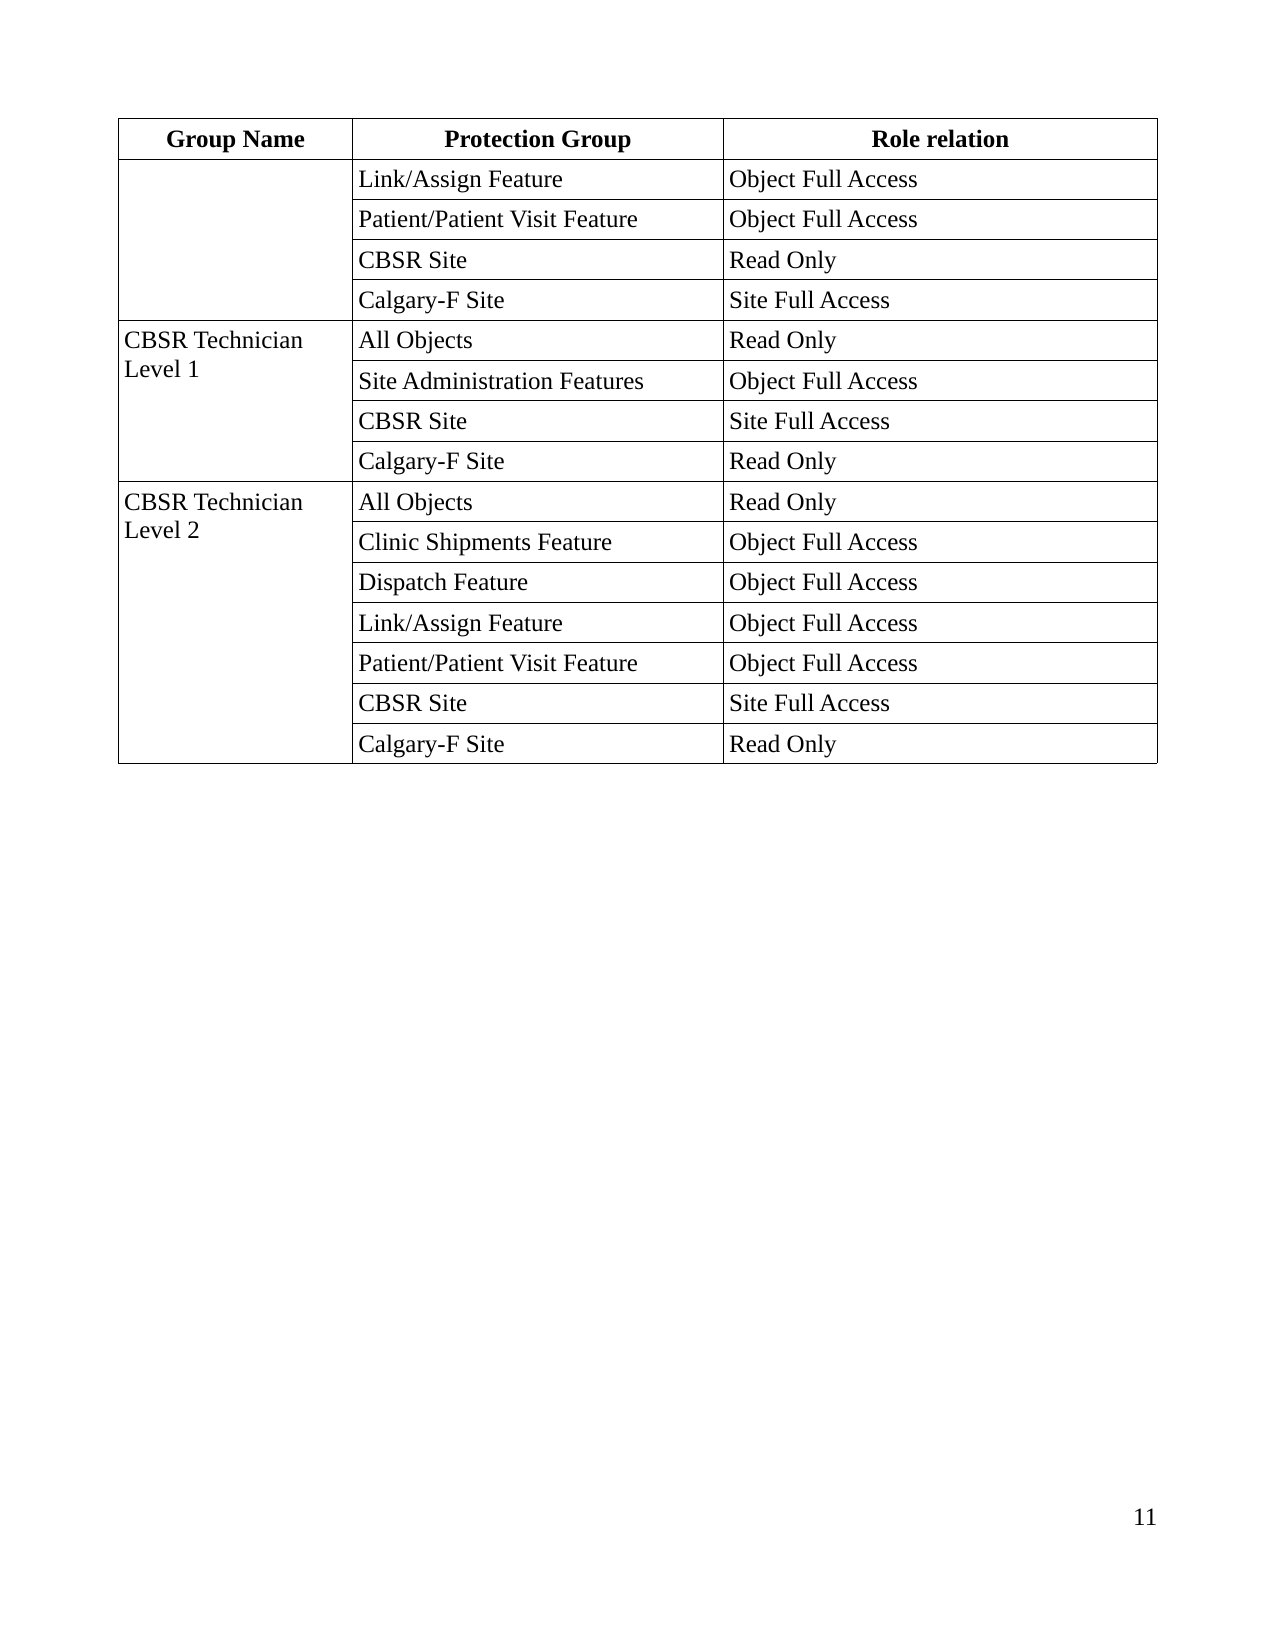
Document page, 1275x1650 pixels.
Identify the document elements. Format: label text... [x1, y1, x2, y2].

table_cell Object Full Access [724, 563, 1157, 602]
table_cell Read Only [724, 321, 1157, 360]
table_cell All Objects [353, 321, 723, 360]
table_cell Read Only [724, 240, 1157, 279]
table_cell [119, 160, 352, 320]
table_cell CBSR Site [353, 240, 723, 279]
table_cell Calgary-F Site [353, 280, 723, 320]
table_cell Object Full Access [724, 361, 1157, 400]
table_cell Read Only [724, 482, 1157, 521]
table_cell CBSR Technician Level 1 [119, 321, 352, 481]
table_cell Calgary-F Site [353, 442, 723, 481]
table_cell Link/Assign Feature [353, 603, 723, 642]
table_cell Dispatch Feature [353, 563, 723, 602]
table_cell Clinic Shipments Feature [353, 522, 723, 562]
table_cell Object Full Access [724, 643, 1157, 682]
table_cell Link/Assign Feature [353, 160, 723, 199]
table_cell Object Full Access [724, 160, 1157, 199]
table_cell All Objects [353, 482, 723, 521]
table_cell CBSR Technician Level 2 [119, 482, 352, 763]
table_header Group Name [119, 119, 352, 158]
table_cell Patient/Patient Visit Feature [353, 200, 723, 239]
table_cell Object Full Access [724, 522, 1157, 562]
table_cell Object Full Access [724, 603, 1157, 642]
table_cell Site Full Access [724, 280, 1157, 320]
table_cell Site Full Access [724, 401, 1157, 441]
table_cell Object Full Access [724, 200, 1157, 239]
table_cell CBSR Site [353, 401, 723, 441]
table_cell Site Administration Features [353, 361, 723, 400]
table_cell CBSR Site [353, 684, 723, 723]
table_cell Read Only [724, 724, 1157, 763]
table_header Protection Group [353, 119, 723, 158]
table_cell Patient/Patient Visit Feature [353, 643, 723, 682]
table_header Role relation [724, 119, 1157, 158]
table_cell Calgary-F Site [353, 724, 723, 763]
table_cell Read Only [724, 442, 1157, 481]
table_cell Site Full Access [724, 684, 1157, 723]
